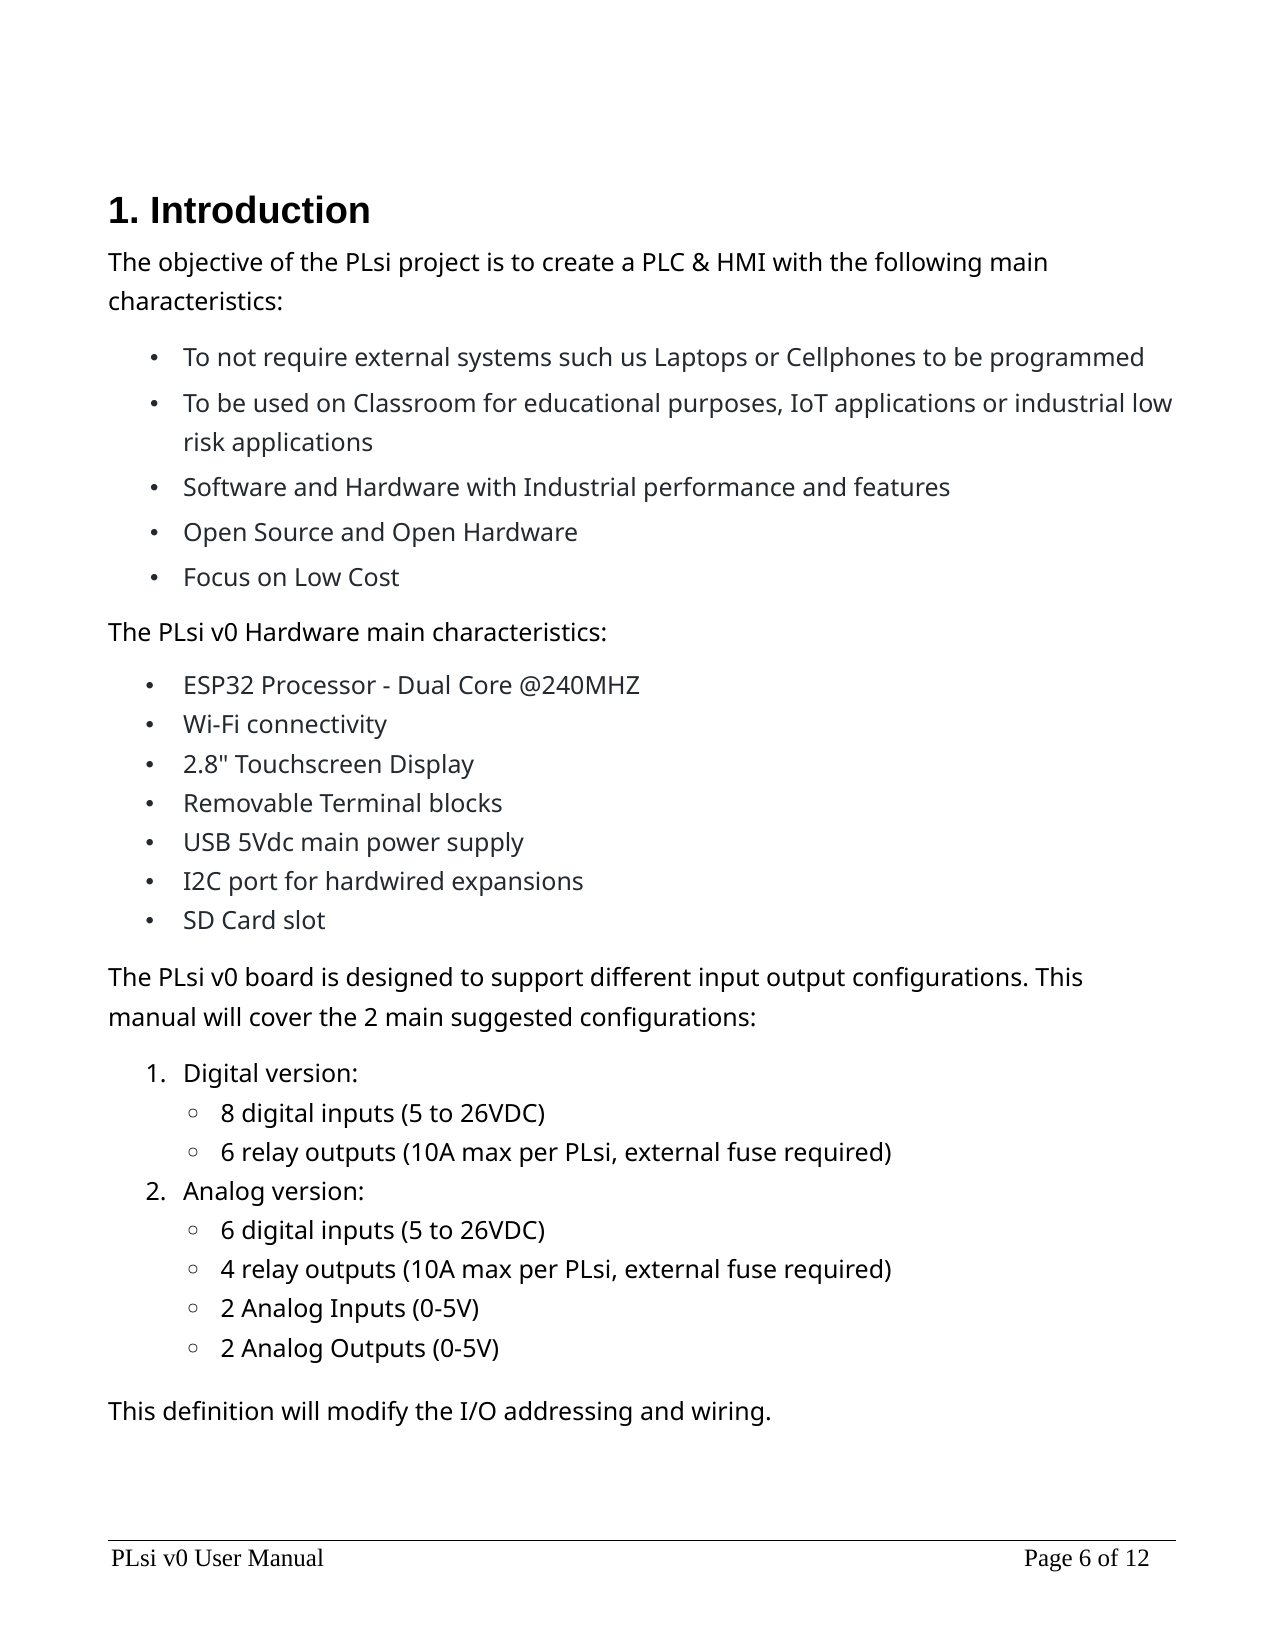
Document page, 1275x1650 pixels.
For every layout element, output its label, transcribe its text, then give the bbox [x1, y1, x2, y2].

list ESP32 Processor - Dual Core @240MHZ [145, 668, 1176, 702]
list Open Source and Open Hardware [150, 515, 1176, 549]
list 2 Analog Inputs (0-5V) [183, 1291, 1176, 1325]
subtitle 1. Introduction [108, 188, 1176, 232]
list 2 Analog Outputs (0-5V) [183, 1330, 1176, 1364]
list To be used on Classroom for educational purposes, IoT applications or industrial low risk applications [150, 385, 1176, 458]
list Removable Terminal blocks [145, 786, 1176, 819]
list 2.8" Touchscreen Display [145, 746, 1176, 780]
list Software and Hardware with Industrial performance and features [150, 470, 1176, 504]
text The PLsi v0 board is designed to support different input output configurations. This manual will cover the 2 main suggested configurations: [108, 960, 1176, 1033]
list 6 digital inputs (5 to 26VDC) [183, 1213, 1176, 1247]
list 8 digital inputs (5 to 26VDC) [183, 1095, 1176, 1129]
list Digital version: [145, 1056, 1176, 1090]
list USB 5Vdc main power supply [145, 825, 1176, 859]
text The objective of the PLsi project is to create a PLC & HMI with the following main characteristics: [108, 244, 1176, 317]
list SD Card slot [145, 903, 1176, 937]
list Focus on Low Cost [150, 560, 1176, 594]
text This definition will modify the I/O addressing and wiring. [108, 1393, 1176, 1427]
list 4 relay outputs (10A max per PLsi, external fuse required) [183, 1252, 1176, 1286]
text The PLsi v0 Hardware main characteristics: [108, 614, 1176, 648]
list I2C port for hardwired expansions [145, 864, 1176, 898]
list Wi-Fi connectivity [145, 707, 1176, 741]
list 6 relay outputs (10A max per PLsi, external fuse required) [183, 1134, 1176, 1168]
list Analog version: [145, 1174, 1176, 1208]
list To not require external systems such us Laptops or Cellphones to be programmed [150, 340, 1176, 374]
